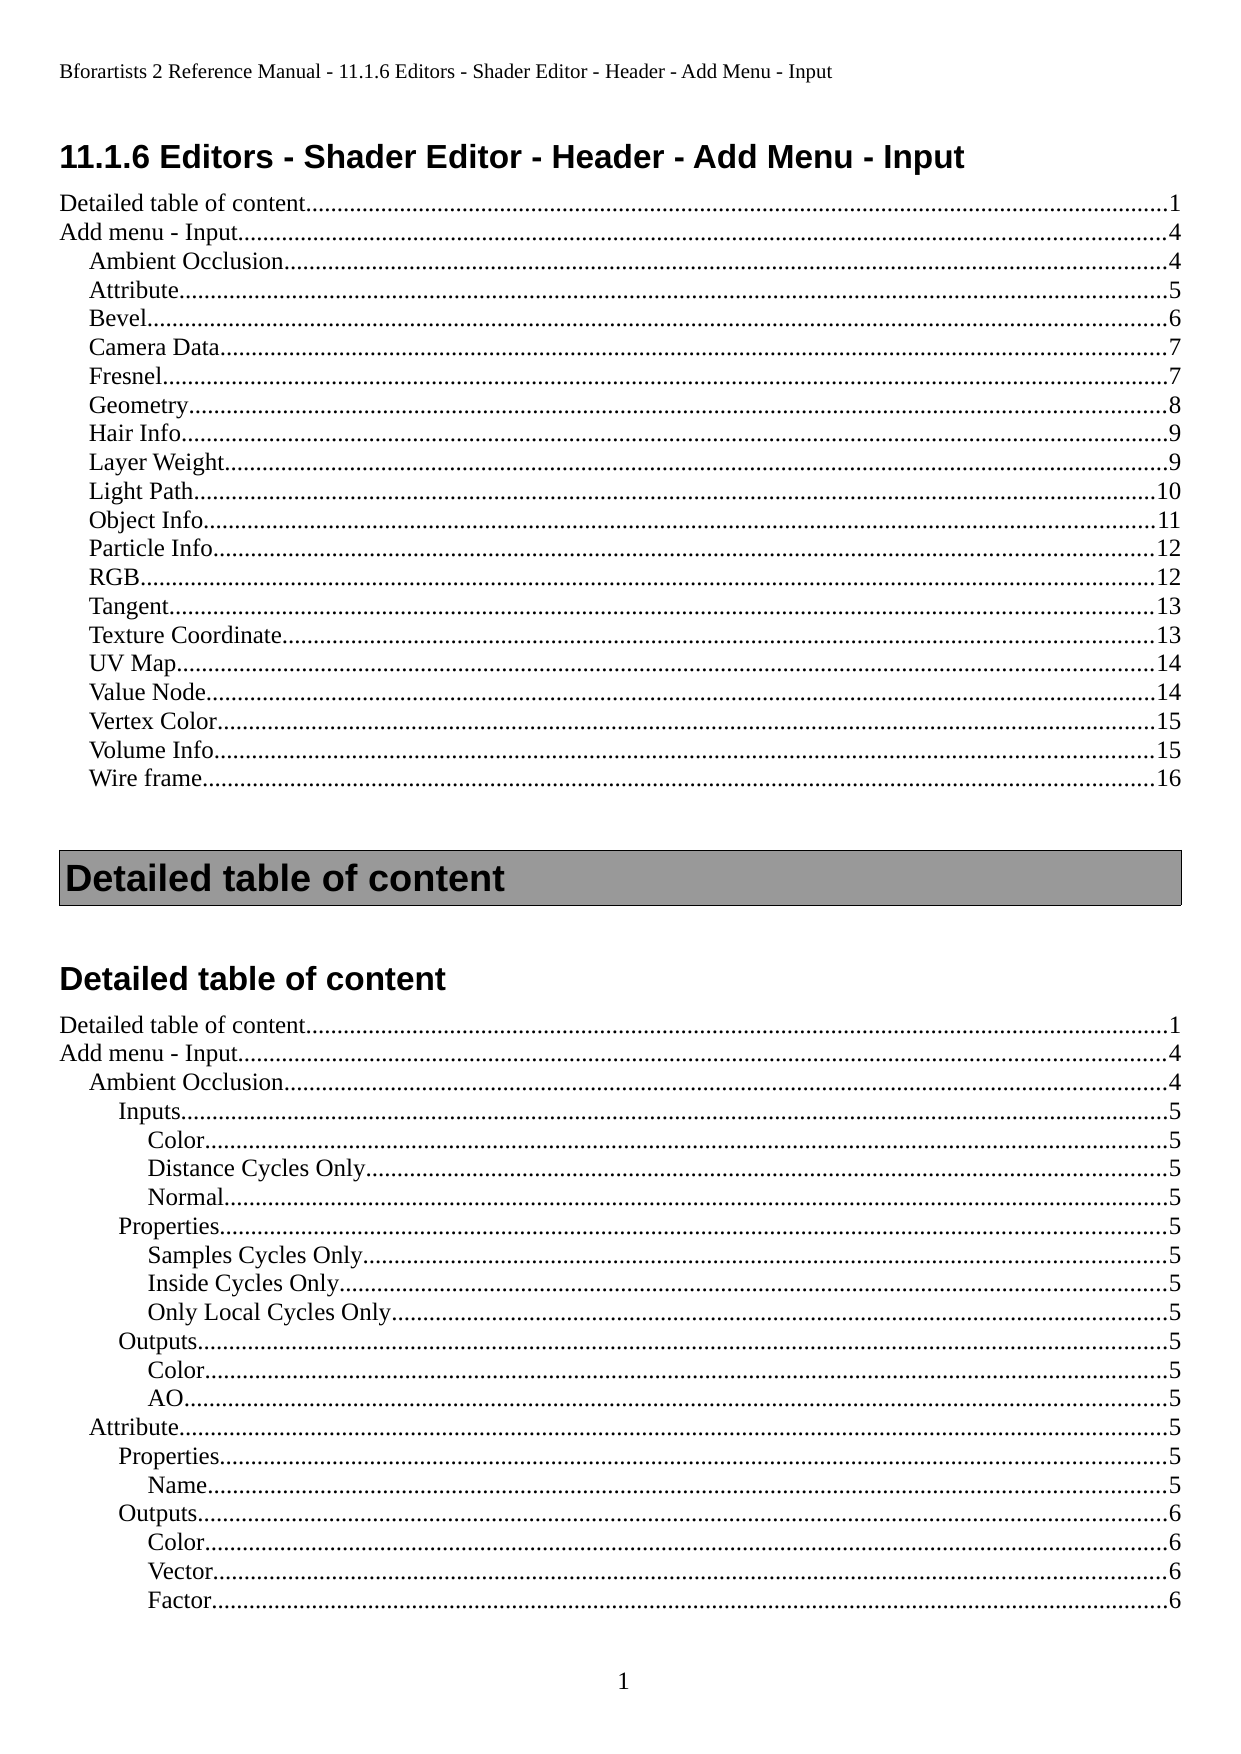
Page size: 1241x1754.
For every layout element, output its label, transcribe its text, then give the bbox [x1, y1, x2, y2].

text Camera Data 7 [88, 332, 1181, 361]
text Layer Weight 9 [88, 447, 1181, 476]
table_header Detailed table of content [60, 851, 1181, 905]
text Inside Cycles Only 5 [147, 1268, 1181, 1297]
text Bevel 6 [88, 303, 1181, 332]
text Factor 6 [147, 1585, 1181, 1613]
text Vertex Color 15 [88, 706, 1181, 735]
text Outputs 5 [118, 1326, 1181, 1355]
text Light Path 10 [88, 476, 1181, 505]
text Particle Info 12 [88, 533, 1181, 562]
text Attribute 5 [88, 1412, 1181, 1441]
text Object Info 11 [88, 505, 1181, 533]
text Color 5 [147, 1355, 1181, 1383]
text Value Node 14 [88, 677, 1181, 706]
text Detailed table of content 1 [59, 188, 1181, 217]
text Texture Coordinate 13 [88, 620, 1181, 648]
text Hair Info 9 [88, 418, 1181, 447]
text Inputs 5 [118, 1096, 1181, 1125]
text Add menu - Input 4 [59, 217, 1181, 246]
text Detailed table of content 1 [59, 1010, 1181, 1038]
text Add menu - Input 4 [59, 1038, 1181, 1067]
text Color 6 [147, 1527, 1181, 1556]
text Attribute 5 [88, 275, 1181, 303]
text Vector 6 [147, 1556, 1181, 1585]
text Volume Info 15 [88, 735, 1181, 763]
text Tangent 13 [88, 591, 1181, 620]
text Wire frame 16 [88, 763, 1181, 792]
text Samples Cycles Only 5 [147, 1240, 1181, 1268]
text RGB 12 [88, 562, 1181, 591]
text Properties 5 [118, 1441, 1181, 1470]
text Distance Cycles Only 5 [147, 1153, 1181, 1182]
text Geometry 8 [88, 390, 1181, 418]
text Normal 5 [147, 1182, 1181, 1211]
text Properties 5 [118, 1211, 1181, 1240]
text UV Map 14 [88, 648, 1181, 677]
text AO 5 [147, 1383, 1181, 1412]
text Only Local Cycles Only 5 [147, 1297, 1181, 1326]
subtitle Detailed table of content [59, 959, 1181, 997]
text Ambient Occlusion 4 [88, 246, 1181, 275]
text Outputs 6 [118, 1498, 1181, 1527]
text Name 5 [147, 1470, 1181, 1498]
subtitle 11.1.6 Editors - Shader Editor - Header - Add Menu - Input [59, 138, 1181, 176]
text Color 5 [147, 1125, 1181, 1153]
text Fresnel 7 [88, 361, 1181, 390]
text Ambient Occlusion 4 [88, 1067, 1181, 1096]
